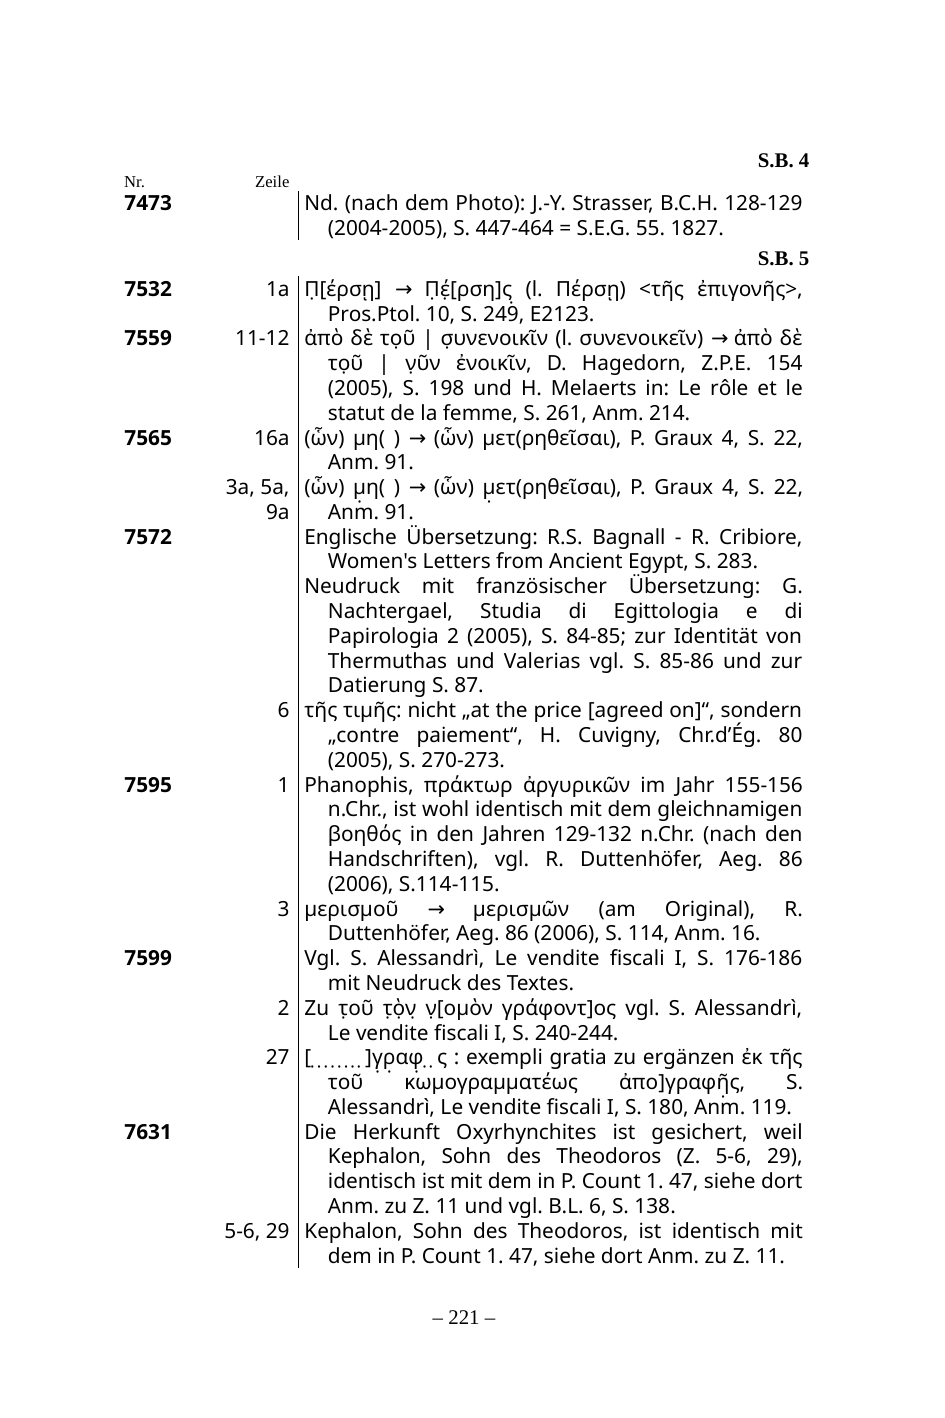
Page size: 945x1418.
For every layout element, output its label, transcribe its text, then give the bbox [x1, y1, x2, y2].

table_cell [118, 475, 207, 524]
table_cell [118, 574, 298, 698]
table_cell 16a [207, 425, 298, 475]
table_cell Nd. (nach dem Photo): J.-Y. Strasser, B.C.H. 128-129 (2004-2005), S. 447-464 = S.E.G. 55. 1827. [299, 191, 809, 240]
table_cell [ ̣ ̣ ̣ ̣ ̣ ̣ ̣ ̣]γ̣ρ̣αφ̣ ̣ ̣ς : exempli gratia zu ergänzen ἐκ τῆς τοῦ κωμογραμματέως ἀπο]γραφῆ̣ς, S. Alessandrì, Le vendite fiscali I, S. 180, Anm. 119. [299, 1045, 809, 1119]
table_cell 3 [207, 896, 298, 946]
table_cell [118, 896, 207, 946]
table_cell 5-6, 29 [207, 1219, 298, 1268]
subtitle S.B. 5 [118, 246, 809, 270]
table_cell 7473 [118, 191, 298, 240]
table_header Π̣[έρσῃ] → Π̣έ̣[ρση]ς̣ (l. Πέρσῃ) <τῆς ἐπιγονῆς>, Pros.Ptol. 10, S. 249, E2123. [299, 276, 809, 326]
table_header 1a [207, 276, 298, 326]
table_cell Kephalon, Sohn des Theodoros, ist identisch mit dem in P. Count 1. 47, siehe dort Anm. zu Z. 11. [299, 1219, 809, 1268]
table_cell 11-12 [207, 326, 298, 425]
table_cell 3a, 5a, 9a [207, 475, 298, 524]
table_cell Englische Übersetzung: R.S. Bagnall - R. Cribiore, Women's Letters from Ancient Egypt, S. 283. [299, 524, 809, 574]
table_cell 7631 [118, 1119, 298, 1218]
table_cell Neudruck mit französischer Übersetzung: G. Nachtergael, Studia di Egittologia e di Papirologia 2 (2005), S. 84-85; zur Identität von Thermuthas und Valerias vgl. S. 85-86 und zur Datierung S. 87. [299, 574, 809, 698]
table_header 7532 [118, 276, 207, 326]
table_cell 1 [207, 772, 298, 896]
table_cell μερισμοῦ → μερισμῶν (am Original), R. Duttenhöfer, Aeg. 86 (2006), S. 114, Anm. 16. [299, 896, 809, 946]
table_cell [118, 698, 207, 772]
table_cell 7599 [118, 946, 298, 995]
table_cell Die Herkunft Oxyrhynchites ist gesichert, weil Kephalon, Sohn des Theodoros (Z. 5-6, 29), identisch ist mit dem in P. Count 1. 47, siehe dort Anm. zu Z. 11 und vgl. B.L. 6, S. 138. [299, 1119, 809, 1218]
table_cell Phanophis, πράκτωρ ἀργυρικῶν im Jahr 155-156 n.Chr., ist wohl identisch mit dem gleichnamigen βοηθός in den Jahren 129-132 n.Chr. (nach den Handschriften), vgl. R. Duttenhöfer, Aeg. 86 (2006), S.114-115. [299, 772, 809, 896]
table_cell ἀπὸ δὲ το̣ῦ | σ̣υνενοικῖν (l. συνενοικεῖν) → ἀπὸ δὲ το̣ῦ | ν̣ῦν ἐνοικῖν, D. Hagedorn, Z.P.E. 154 (2005), S. 198 und H. Melaerts in: Le rôle et le statut de la femme, S. 261, Anm. 214. [299, 326, 809, 425]
table_cell 7595 [118, 772, 207, 896]
table_cell Vgl. S. Alessandrì, Le vendite fiscali I, S. 176-186 mit Neudruck des Textes. [299, 946, 809, 995]
table_cell [118, 1045, 207, 1119]
table_cell 2 [207, 995, 298, 1045]
table_cell 6 [207, 698, 298, 772]
table_cell (ὧν) μη( ) → (ὧν) μετ(ρηθεῖσαι), P. Graux 4, S. 22, Anm. 91. [299, 425, 809, 475]
table_cell Zu τ̣οῦ τ̣ὸ̣ν̣ ν̣[ομὸν γράφοντ]ος vgl. S. Alessandrì, Le vendite fiscali I, S. 240-244. [299, 995, 809, 1045]
table_cell 7559 [118, 326, 207, 425]
table_cell τῆς τιμῆς: nicht „at the price [agreed on]“, sondern „contre paiement“, H. Cuvigny, Chr.d’Ég. 80 (2005), S. 270-273. [299, 698, 809, 772]
table_cell 7572 [118, 524, 298, 574]
table_cell [118, 995, 207, 1045]
table_cell 7565 [118, 425, 207, 475]
table_cell [118, 1219, 207, 1268]
table_cell 27 [207, 1045, 298, 1119]
table_cell (ὧν) μ̣η( ) → (ὧν) μ̣ετ(ρηθεῖσαι), P. Graux 4, S. 22, Anm. 91. [299, 475, 809, 524]
